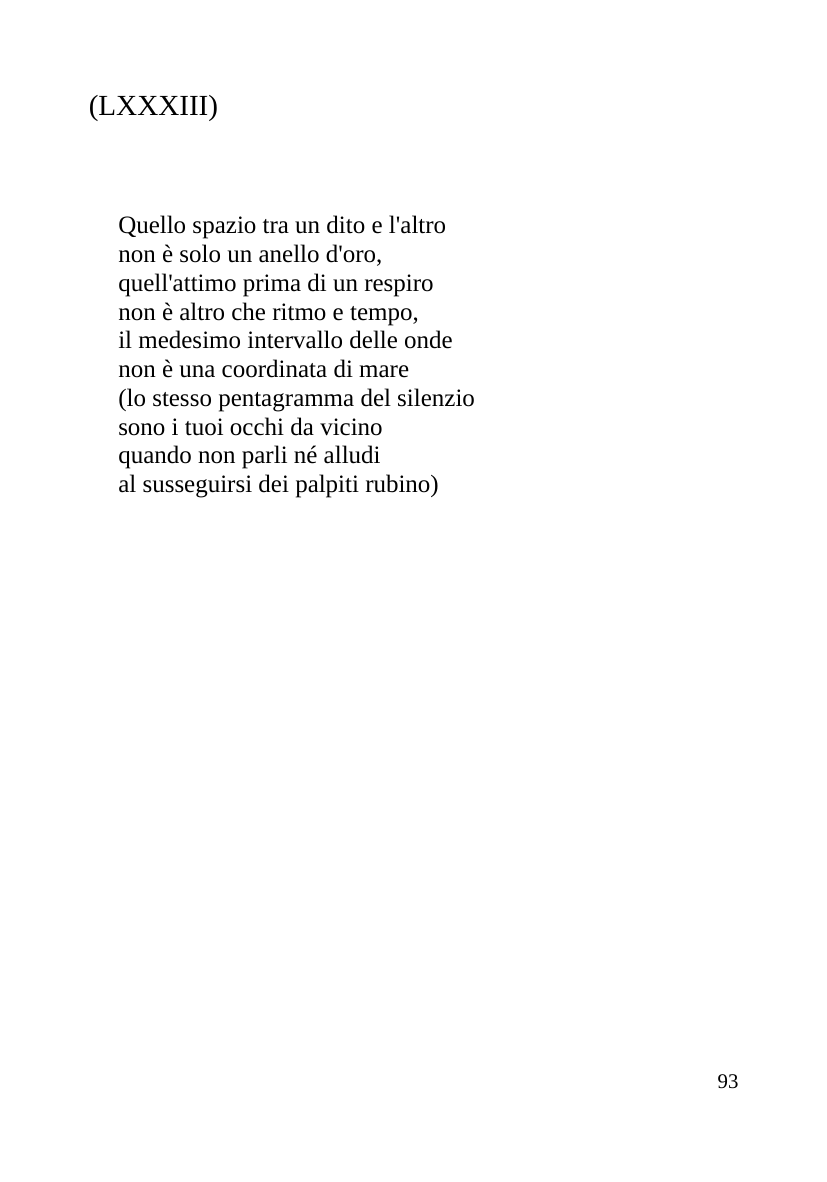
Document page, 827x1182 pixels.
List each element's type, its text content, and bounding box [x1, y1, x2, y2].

text Quello spazio tra un dito e l'altro [118, 211, 738, 239]
subtitle (LXXXIII) [88, 88, 738, 122]
text non è altro che ritmo e tempo, [118, 297, 738, 326]
text non è solo un anello d'oro, [118, 239, 738, 268]
text quell'attimo prima di un respiro [118, 268, 738, 297]
text il medesimo intervallo delle onde [118, 326, 738, 354]
text quando non parli né alludi [118, 441, 738, 469]
text al susseguirsi dei palpiti rubino) [118, 469, 738, 498]
text non è una coordinata di mare [118, 354, 738, 383]
text (lo stesso pentagramma del silenzio [118, 383, 738, 412]
text sono i tuoi occhi da vicino [118, 412, 738, 441]
